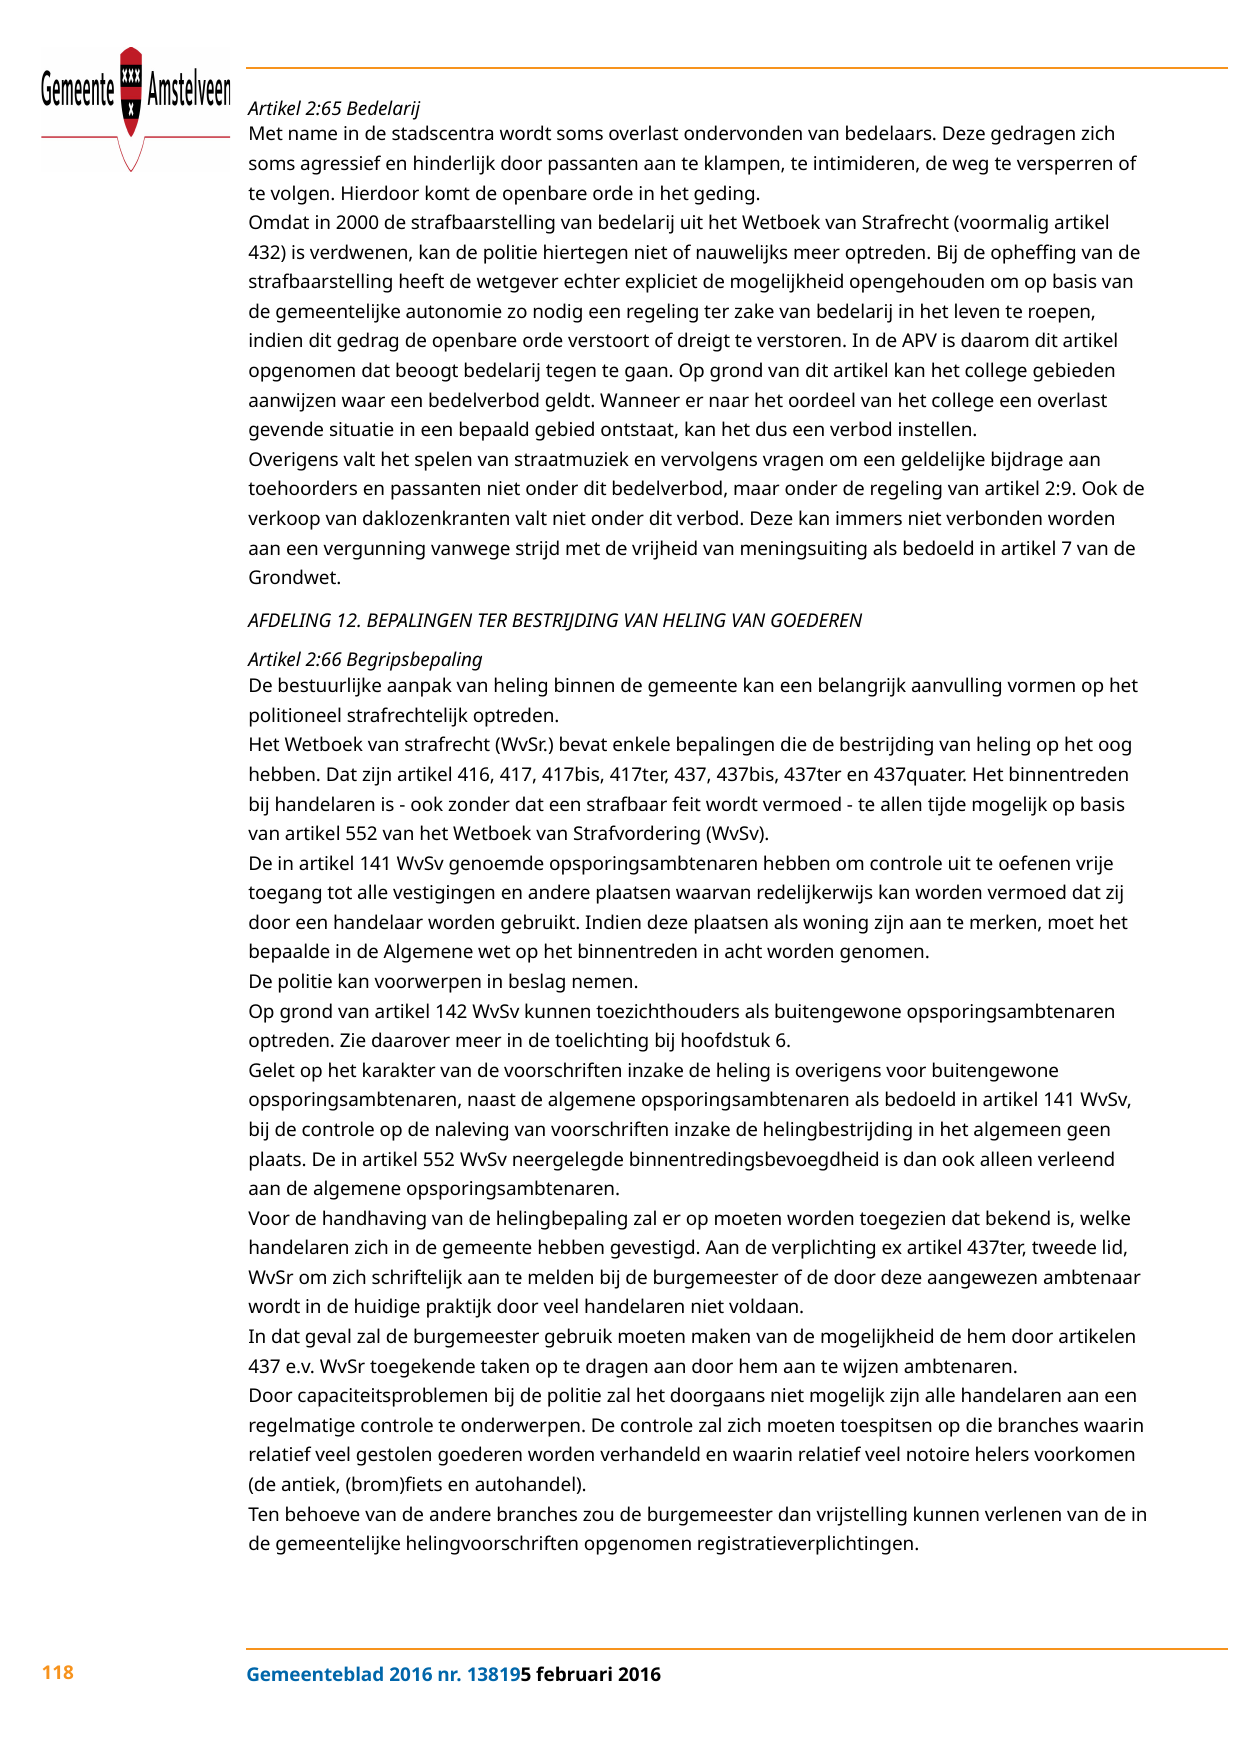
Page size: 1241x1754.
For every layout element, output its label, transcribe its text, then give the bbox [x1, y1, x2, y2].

text Op grond van artikel 142 WvSv kunnen toezichthouders als buitengewone opsporingsambtenaren optreden. Zie daarover meer in de toelichting bij hoofdstuk 6. [248, 998, 1152, 1053]
text AFDELING 12. BEPALINGEN TER BESTRIJDING VAN HELING VAN GOEDEREN [248, 607, 1152, 633]
text Gelet op het karakter van de voorschriften inzake de heling is overigens voor buitengewone opsporingsambtenaren, naast de algemene opsporingsambtenaren als bedoeld in artikel 141 WvSv, bij de controle op de naleving van voorschriften inzake de helingbestrijding in het algemeen geen plaats. De in artikel 552 WvSv neergelegde binnentredingsbevoegdheid is dan ook alleen verleend aan de algemene opsporingsambtenaren. [248, 1057, 1152, 1201]
text De bestuurlijke aanpak van heling binnen de gemeente kan een belangrijk aanvulling vormen op het politioneel strafrechtelijk optreden. [248, 672, 1152, 728]
text Met name in de stadscentra wordt soms overlast ondervonden van bedelaars. Deze gedragen zich soms agressief en hinderlijk door passanten aan te klampen, te intimideren, de weg te versperren of te volgen. Hierdoor komt de openbare orde in het geding. [248, 121, 1152, 205]
text Artikel 2:65 Bedelarij [248, 95, 1152, 121]
text Overigens valt het spelen van straatmuziek en vervolgens vragen om een geldelijke bijdrage aan toehoorders en passanten niet onder dit bedelverbod, maar onder de regeling van artikel 2:9. Ook de verkoop van daklozenkranten valt niet onder dit verbod. Deze kan immers niet verbonden worden aan een vergunning vanwege strijd met de vrijheid van meningsuiting als bedoeld in artikel 7 van de Grondwet. [248, 446, 1152, 590]
picture [41, 47, 231, 172]
text Omdat in 2000 de strafbaarstelling van bedelarij uit het Wetboek van Strafrecht (voormalig artikel 432) is verdwenen, kan de politie hiertegen niet of nauwelijks meer optreden. Bij de opheffing van de strafbaarstelling heeft de wetgever echter expliciet de mogelijkheid opengehouden om op basis van de gemeentelijke autonomie zo nodig een regeling ter zake van bedelarij in het leven te roepen, indien dit gedrag de openbare orde verstoort of dreigt te verstoren. In de APV is daarom dit artikel opgenomen dat beoogt bedelarij tegen te gaan. Op grond van dit artikel kan het college gebieden aanwijzen waar een bedelverbod geldt. Wanneer er naar het oordeel van het college een overlast gevende situatie in een bepaald gebied ontstaat, kan het dus een verbod instellen. [248, 209, 1152, 442]
text De in artikel 141 WvSv genoemde opsporingsambtenaren hebben om controle uit te oefenen vrije toegang tot alle vestigingen en andere plaatsen waarvan redelijkerwijs kan worden vermoed dat zij door een handelaar worden gebruikt. Indien deze plaatsen als woning zijn aan te merken, moet het bepaalde in de Algemene wet op het binnentreden in acht worden genomen. [248, 850, 1152, 964]
text De politie kan voorwerpen in beslag nemen. [248, 968, 1152, 994]
text Door capaciteitsproblemen bij de politie zal het doorgaans niet mogelijk zijn alle handelaren aan een regelmatige controle te onderwerpen. De controle zal zich moeten toespitsen op die branches waarin relatief veel gestolen goederen worden verhandeld en waarin relatief veel notoire helers voorkomen (de antiek, (brom)fiets en autohandel). [248, 1382, 1152, 1497]
text In dat geval zal de burgemeester gebruik moeten maken van de mogelijkheid de hem door artikelen 437 e.v. WvSr toegekende taken op te dragen aan door hem aan te wijzen ambtenaren. [248, 1323, 1152, 1378]
text Voor de handhaving van de helingbepaling zal er op moeten worden toegezien dat bekend is, welke handelaren zich in de gemeente hebben gevestigd. Aan de verplichting ex artikel 437ter, tweede lid, WvSr om zich schriftelijk aan te melden bij de burgemeester of de door deze aangewezen ambtenaar wordt in de huidige praktijk door veel handelaren niet voldaan. [248, 1205, 1152, 1319]
text Ten behoeve van de andere branches zou de burgemeester dan vrijstelling kunnen verlenen van de in de gemeentelijke helingvoorschriften opgenomen registratieverplichtingen. [248, 1501, 1152, 1556]
text Het Wetboek van strafrecht (WvSr.) bevat enkele bepalingen die de bestrijding van heling op het oog hebben. Dat zijn artikel 416, 417, 417bis, 417ter, 437, 437bis, 437ter en 437quater. Het binnentreden bij handelaren is - ook zonder dat een strafbaar feit wordt vermoed - te allen tijde mogelijk op basis van artikel 552 van het Wetboek van Strafvordering (WvSv). [248, 732, 1152, 846]
text Artikel 2:66 Begripsbepaling [248, 647, 1152, 672]
